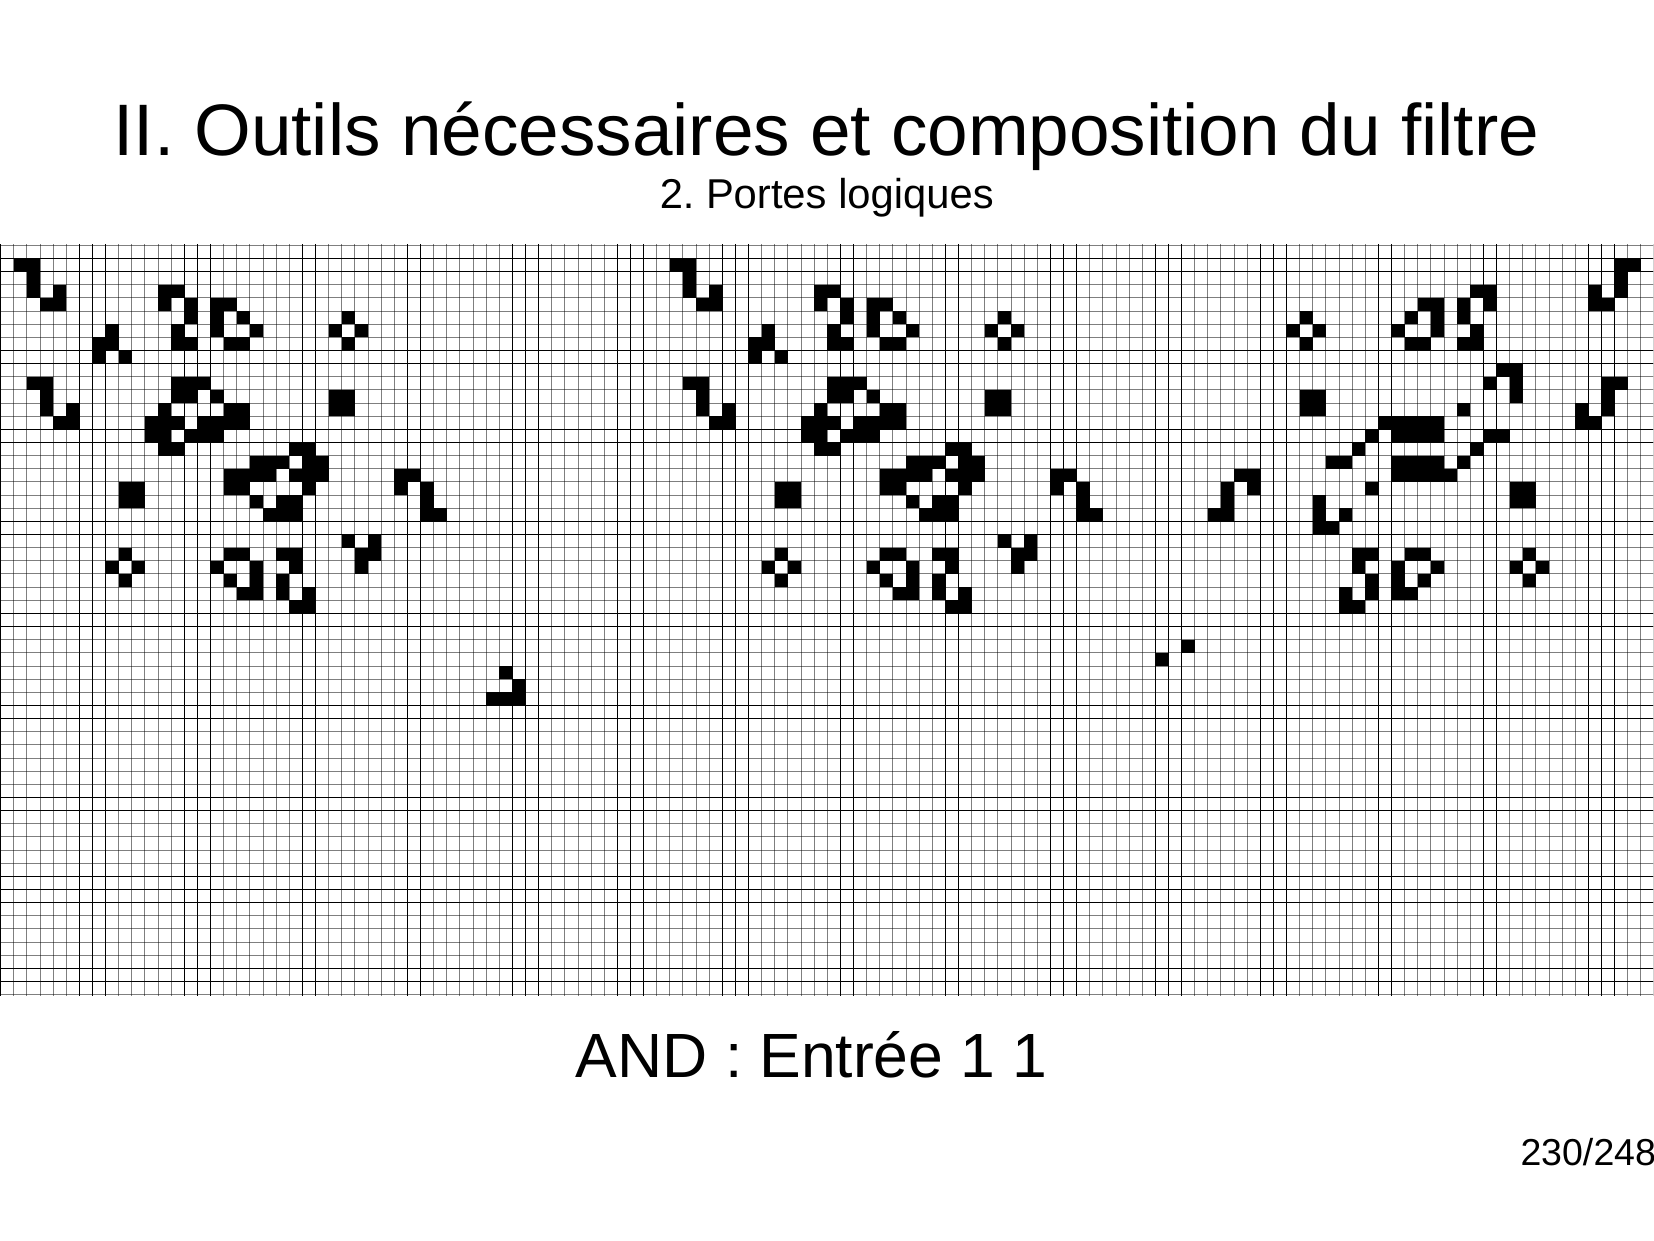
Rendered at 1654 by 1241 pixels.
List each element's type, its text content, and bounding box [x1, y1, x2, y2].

text_box <number>/248 [1505, 1124, 1654, 1182]
title II. Outils nécessaires et composition du filtre 2. Portes logiques [82, 49, 1571, 257]
text_box AND : Entrée 1 1 [561, 1013, 1063, 1099]
picture [0, 244, 1654, 996]
